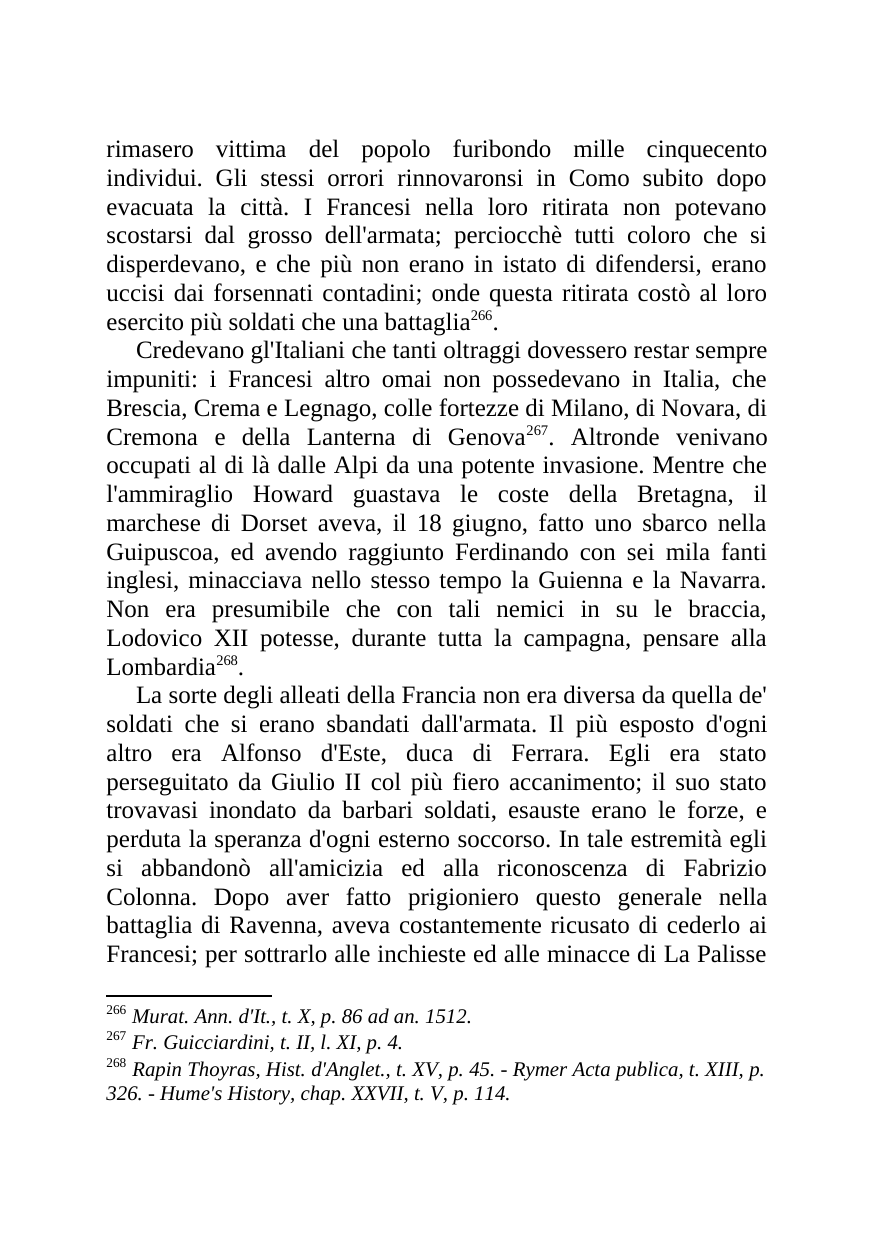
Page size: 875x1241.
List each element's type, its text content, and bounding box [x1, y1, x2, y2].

text Murat. Ann. d'It., t. X, p. 86 ad an. 1512. [106, 1002, 768, 1028]
text rimasero vittima del popolo furibondo mille cinquecento individui. Gli stessi orrori rinnovaronsi in Como subito dopo evacuata la città. I Francesi nella loro ritirata non potevano scostarsi dal grosso dell'armata; perciocchè tutti coloro che si disperdevano, e che più non erano in istato di difendersi, erano uccisi dai forsennati contadini; onde questa ritirata costò al loro esercito più soldati che una battaglia. [106, 134, 768, 336]
text La sorte degli alleati della Francia non era diversa da quella de' soldati che si erano sbandati dall'armata. Il più esposto d'ogni altro era Alfonso d'Este, duca di Ferrara. Egli era stato perseguitato da Giulio II col più fiero accanimento; il suo stato trovavasi inondato da barbari soldati, esauste erano le forze, e perduta la speranza d'ogni esterno soccorso. In tale estremità egli si abbandonò all'amicizia ed alla riconoscenza di Fabrizio Colonna. Dopo aver fatto prigioniero questo generale nella battaglia di Ravenna, aveva costantemente ricusato di cederlo ai Francesi; per sottrarlo alle inchieste ed alle minacce di La Palisse [106, 681, 768, 968]
text Fr. Guicciardini, t. II, l. XI, p. 4. [106, 1028, 768, 1055]
text Credevano gl'Italiani che tanti oltraggi dovessero restar sempre impuniti: i Francesi altro omai non possedevano in Italia, che Brescia, Crema e Legnago, colle fortezze di Milano, di Novara, di Cremona e della Lanterna di Genova. Altronde venivano occupati al di là dalle Alpi da una potente invasione. Mentre che l'ammiraglio Howard guastava le coste della Bretagna, il marchese di Dorset aveva, il 18 giugno, fatto uno sbarco nella Guipuscoa, ed avendo raggiunto Ferdinando con sei mila fanti inglesi, minacciava nello stesso tempo la Guienna e la Navarra. Non era presumibile che con tali nemici in su le braccia, Lodovico XII potesse, durante tutta la campagna, pensare alla Lombardia. [106, 336, 768, 681]
text Rapin Thoyras, Hist. d'Anglet., t. XV, p. 45. - Rymer Acta publica, t. XIII, p. 326. - Hume's History, chap. XXVII, t. V, p. 114. [106, 1055, 768, 1105]
